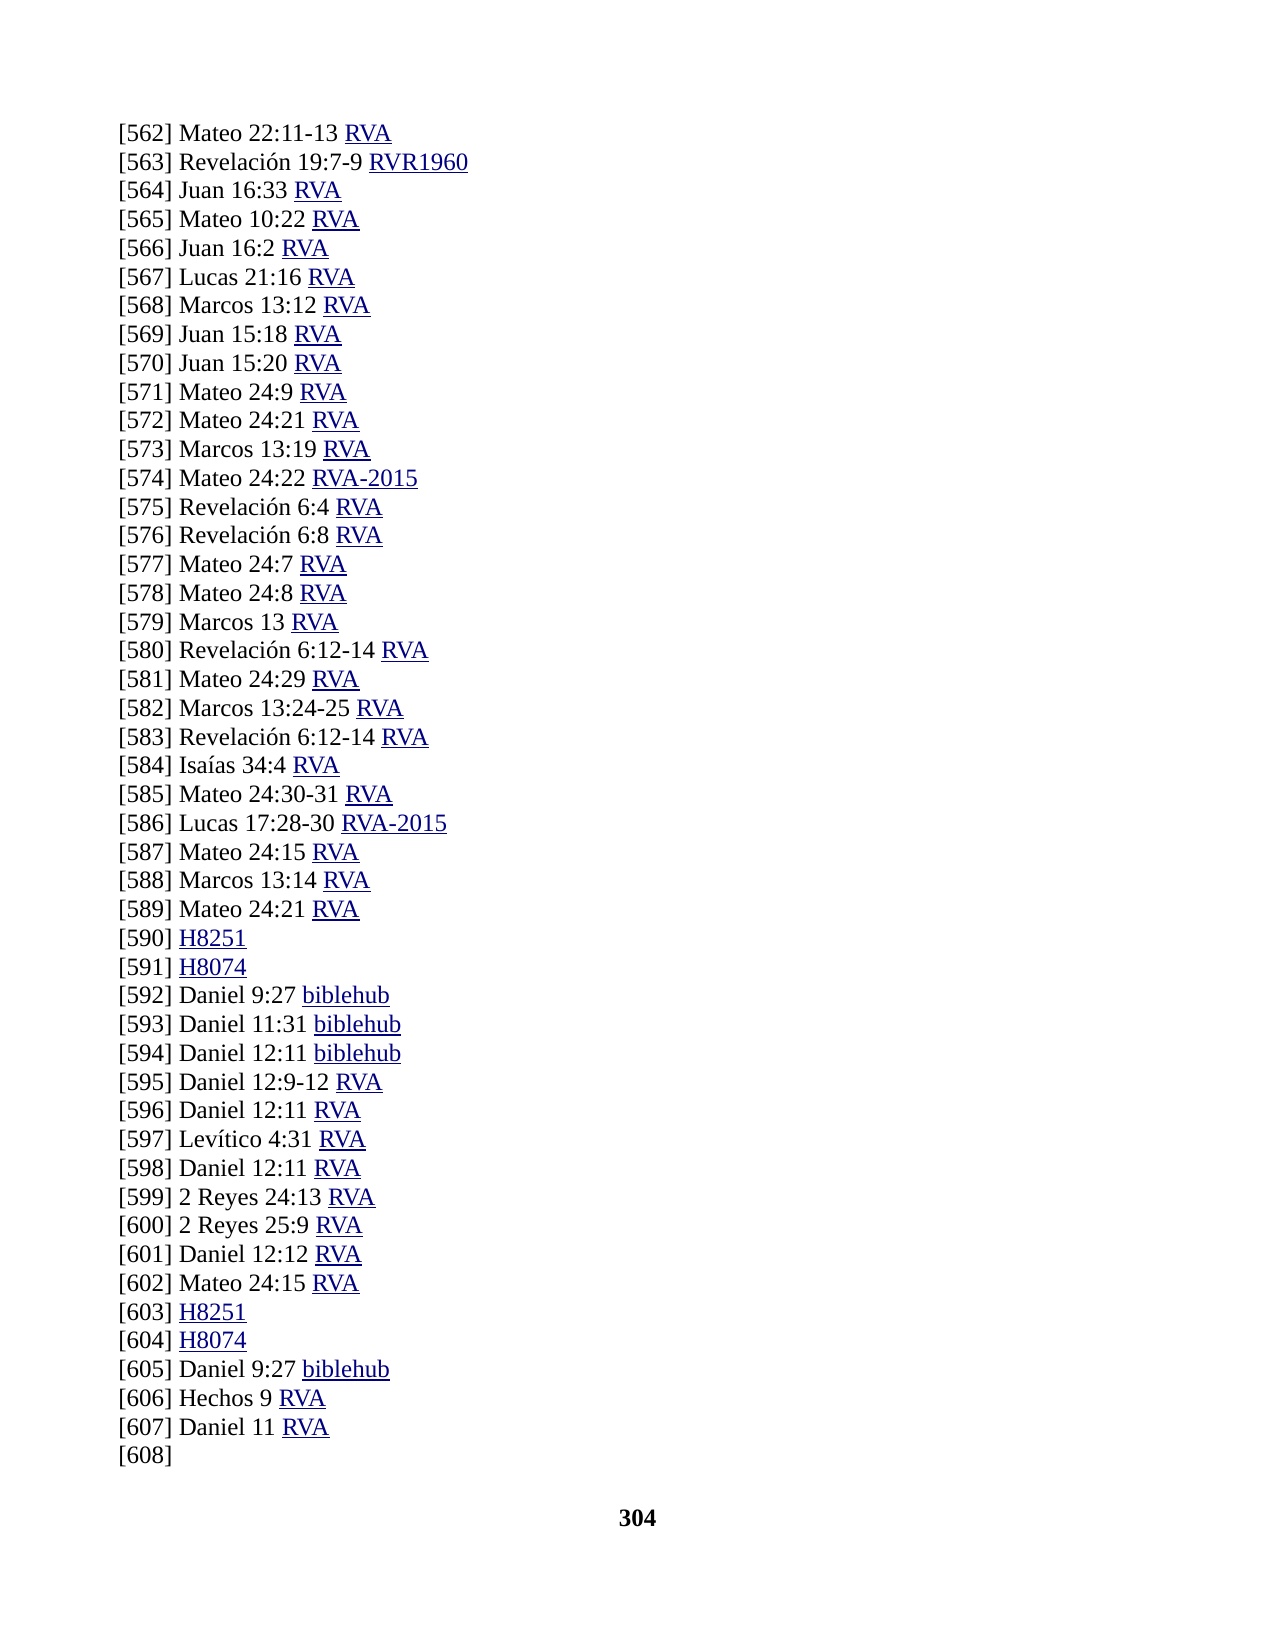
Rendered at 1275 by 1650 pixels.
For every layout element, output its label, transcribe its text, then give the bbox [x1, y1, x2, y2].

list 2 Reyes 24:13 RVA [118, 1182, 1157, 1211]
text Revelación 6:12-14 RVA [118, 636, 1157, 664]
text Marcos 13:12 RVA [118, 291, 1157, 319]
text Mateo 24:30-31 RVA [118, 779, 1157, 808]
text Juan 15:20 RVA [118, 348, 1157, 377]
text Juan 16:33 RVA [118, 176, 1157, 204]
text Daniel 11 RVA [118, 1412, 1157, 1441]
text Hechos 9 RVA [118, 1383, 1157, 1412]
text Marcos 13:24-25 RVA [118, 693, 1157, 722]
text Daniel 9:27 biblehub [118, 1354, 1157, 1383]
text H8074 [118, 952, 1157, 981]
text Daniel 9:27 biblehub [118, 981, 1157, 1009]
text Daniel 11:31 biblehub [118, 1009, 1157, 1038]
text Lucas 17:28-30 RVA-2015 [118, 808, 1157, 837]
text Mateo 10:22 RVA [118, 204, 1157, 233]
text Daniel 12:12 RVA [118, 1239, 1157, 1268]
text Marcos 13 RVA [118, 607, 1157, 636]
text Levítico 4:31 RVA [118, 1124, 1157, 1153]
text Mateo 24:7 RVA [118, 549, 1157, 578]
text Lucas 21:16 RVA [118, 262, 1157, 291]
text Revelación 6:12-14 RVA [118, 722, 1157, 751]
text Marcos 13:14 RVA [118, 866, 1157, 894]
text H8251 [118, 923, 1157, 952]
text Daniel 12:9-12 RVA [118, 1067, 1157, 1096]
text Mateo 24:15 RVA [118, 837, 1157, 866]
text Mateo 24:8 RVA [118, 578, 1157, 607]
text Marcos 13:19 RVA [118, 434, 1157, 463]
text Mateo 22:11-13 RVA [118, 118, 1157, 147]
text Mateo 24:21 RVA [118, 406, 1157, 434]
text Mateo 24:9 RVA [118, 377, 1157, 406]
list 2 Reyes 25:9 RVA [118, 1211, 1157, 1239]
text Daniel 12:11 biblehub [118, 1038, 1157, 1067]
text Mateo 24:15 RVA [118, 1268, 1157, 1297]
text Revelación 19:7-9 RVR1960 [118, 147, 1157, 176]
text Revelación 6:8 RVA [118, 521, 1157, 549]
text H8251 [118, 1297, 1157, 1326]
text Mateo 24:22 RVA-2015 [118, 463, 1157, 492]
text Juan 15:18 RVA [118, 319, 1157, 348]
text Juan 16:2 RVA [118, 233, 1157, 262]
text Revelación 6:4 RVA [118, 492, 1157, 521]
text Mateo 24:21 RVA [118, 894, 1157, 923]
text Daniel 12:11 RVA [118, 1153, 1157, 1182]
text Daniel 12:11 RVA [118, 1096, 1157, 1124]
text H8074 [118, 1326, 1157, 1354]
text Mateo 24:29 RVA [118, 664, 1157, 693]
text Isaías 34:4 RVA [118, 751, 1157, 779]
